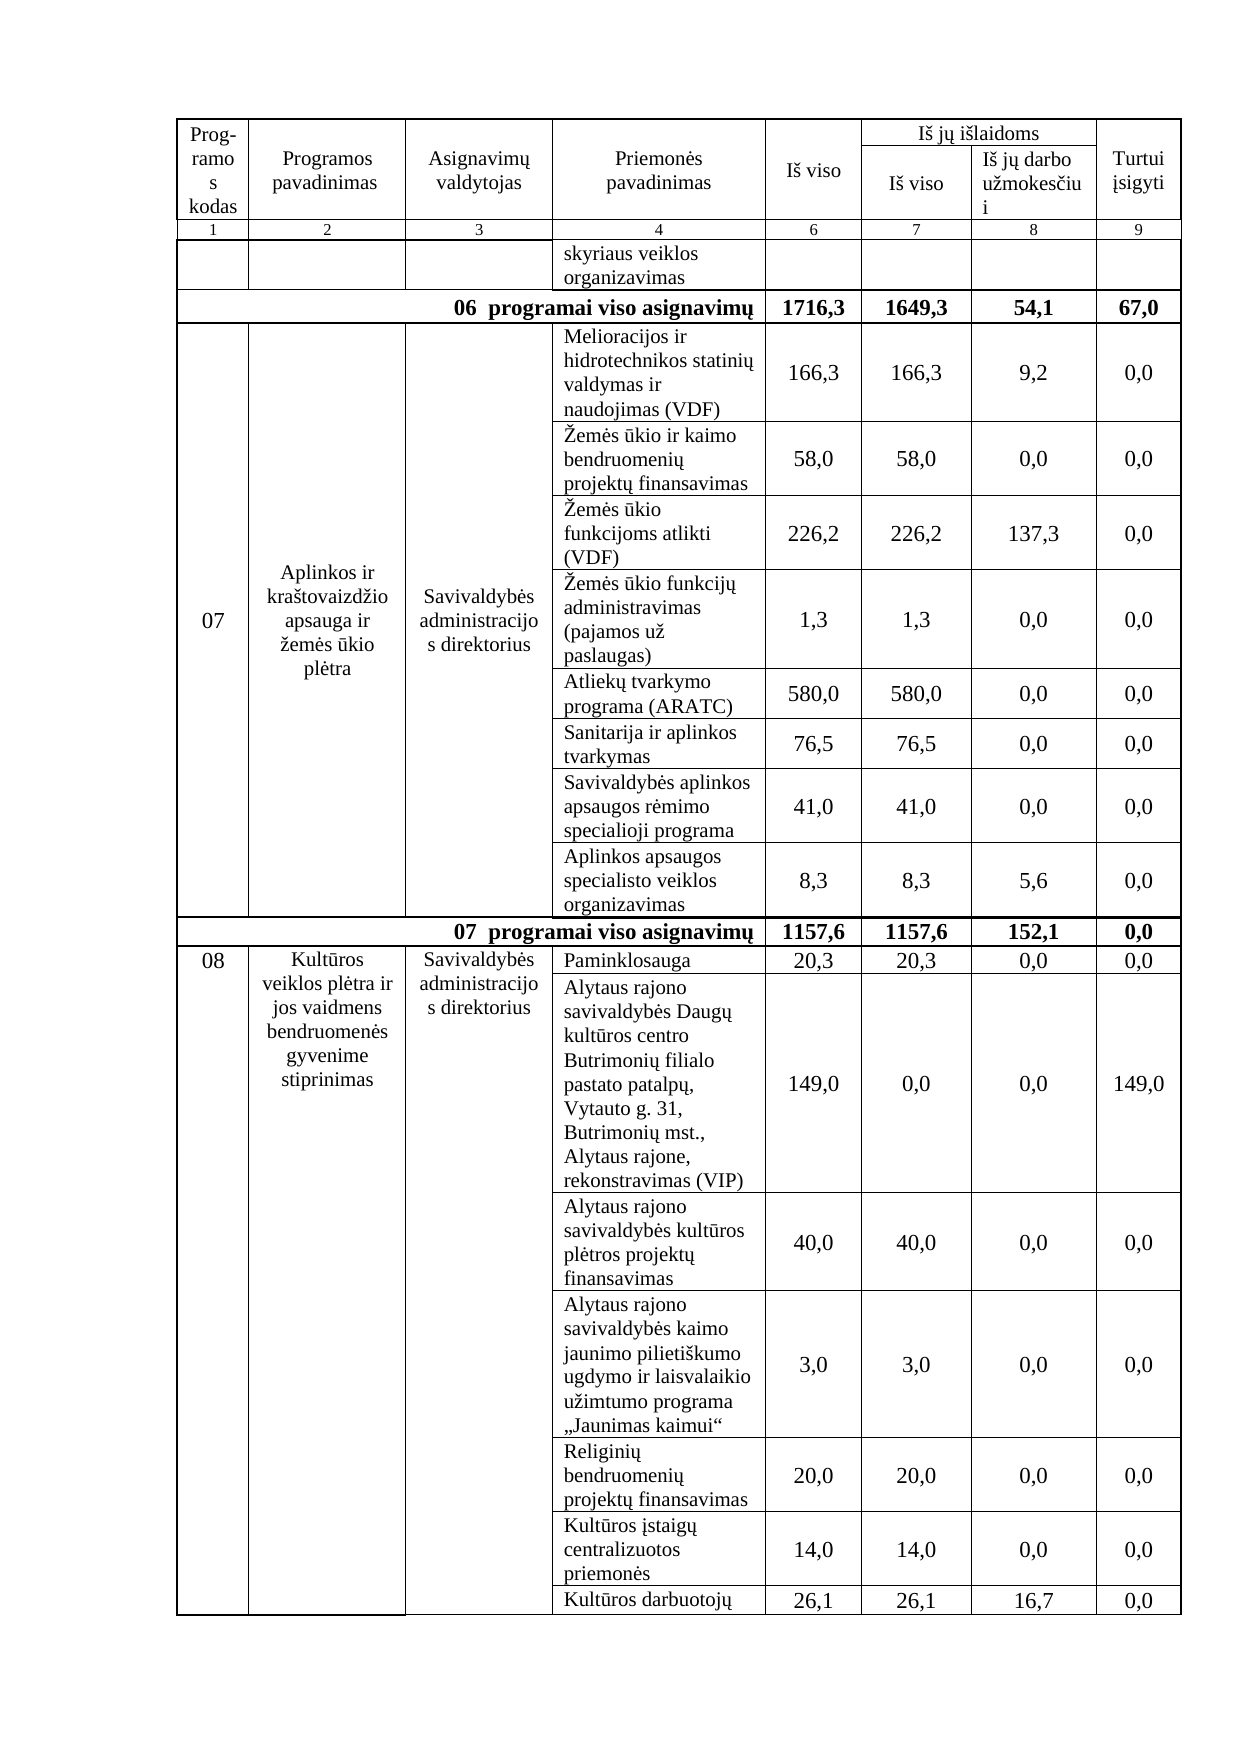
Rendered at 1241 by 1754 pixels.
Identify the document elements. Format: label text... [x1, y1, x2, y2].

table_cell 20,3 [766, 947, 861, 973]
table_header Iš jų išlaidoms [862, 120, 1096, 145]
table_cell Žemės ūkio funkcijų administravimas (pajamos už paslaugas) [553, 570, 765, 667]
table_cell 3,0 [766, 1291, 861, 1437]
table_cell 0,0 [1097, 919, 1180, 945]
table_cell Žemės ūkio funkcijoms atlikti (VDF) [553, 496, 765, 569]
table_cell Atliekų tvarkymo programa (ARATC) [553, 669, 765, 718]
table_cell 0,0 [1097, 669, 1180, 718]
table_header Turtui įsigyti [1097, 120, 1180, 219]
table_cell 226,2 [766, 496, 861, 569]
table_cell 1649,3 [862, 291, 971, 322]
table_cell 1 [178, 220, 248, 239]
table_cell 20,0 [766, 1438, 861, 1511]
table_cell Žemės ūkio ir kaimo bendruomenių projektų finansavimas [553, 422, 765, 495]
table_cell Kultūros įstaigų centralizuotos priemonės [553, 1512, 765, 1585]
table_cell 0,0 [1097, 1512, 1180, 1585]
table_cell 0,0 [972, 422, 1096, 495]
table_cell 0,0 [1097, 843, 1180, 916]
table_cell 226,2 [862, 496, 971, 569]
table_cell Religinių bendruomenių projektų finansavimas [553, 1438, 765, 1511]
table_cell 0,0 [1097, 1438, 1180, 1511]
table_cell Paminklosauga [553, 947, 765, 973]
table_cell 41,0 [766, 769, 861, 842]
table_cell 76,5 [862, 719, 971, 768]
table_cell Melioracijos ir hidrotechnikos statinių valdymas ir naudojimas (VDF) [553, 324, 765, 421]
table_cell 0,0 [1097, 769, 1180, 842]
table_cell 0,0 [972, 570, 1096, 667]
table_cell 14,0 [862, 1512, 971, 1585]
table_cell Sanitarija ir aplinkos tvarkymas [553, 719, 765, 768]
table_cell 58,0 [766, 422, 861, 495]
table_header Programos pavadinimas [249, 120, 405, 219]
table_cell 3,0 [862, 1291, 971, 1437]
table_cell 8,3 [766, 843, 861, 916]
table_cell 67,0 [1097, 291, 1180, 322]
table_cell 0,0 [862, 974, 971, 1192]
table_cell Kultūros veiklos plėtra ir jos vaidmens bendruomenės gyvenime stiprinimas [249, 947, 405, 1614]
table_cell 8,3 [862, 843, 971, 916]
table_cell 0,0 [1097, 422, 1180, 495]
table_cell 07 [178, 324, 248, 916]
table_cell Alytaus rajono savivaldybės kaimo jaunimo pilietiškumo ugdymo ir laisvalaikio užimtumo programa „Jaunimas kaimui“ [553, 1291, 765, 1437]
table_cell 0,0 [972, 1291, 1096, 1437]
table_header Prog-ramos kodas [178, 120, 248, 219]
table_cell 16,7 [972, 1586, 1096, 1614]
table_cell 0,0 [1097, 1586, 1180, 1614]
table_cell 1,3 [862, 570, 971, 667]
table_cell 149,0 [1097, 974, 1180, 1192]
table_cell Alytaus rajono savivaldybės kultūros plėtros projektų finansavimas [553, 1193, 765, 1290]
table_cell 0,0 [1097, 947, 1180, 973]
table_cell Savivaldybės administracijos direktorius [406, 947, 552, 1614]
table_cell 580,0 [766, 669, 861, 718]
table_cell 0,0 [972, 1193, 1096, 1290]
table_cell Alytaus rajono savivaldybės Daugų kultūros centro Butrimonių filialo pastato patalpų, Vytauto g. 31, Butrimonių mst., Alytaus rajone, rekonstravimas (VIP) [553, 974, 765, 1192]
table_cell 8 [972, 220, 1096, 239]
table_cell 0,0 [972, 947, 1096, 973]
table_cell 0,0 [972, 1438, 1096, 1511]
table_cell 20,3 [862, 947, 971, 973]
table_cell 9 [1097, 220, 1181, 239]
table_cell 20,0 [862, 1438, 971, 1511]
table_cell 06 programai viso asignavimų [178, 290, 765, 322]
table_cell Savivaldybės aplinkos apsaugos rėmimo specialioji programa [553, 769, 765, 842]
table_cell 0,0 [972, 974, 1096, 1192]
table_cell 5,6 [972, 843, 1096, 916]
table_cell 9,2 [972, 324, 1096, 421]
table_cell 14,0 [766, 1512, 861, 1585]
table_cell [1097, 240, 1180, 289]
table_cell 166,3 [766, 324, 861, 421]
table_cell 0,0 [972, 669, 1096, 718]
table_cell 0,0 [1097, 1193, 1180, 1290]
table_cell 137,3 [972, 496, 1096, 569]
table_cell 41,0 [862, 769, 971, 842]
table_header Asignavimų valdytojas [406, 120, 552, 219]
table_cell 3 [406, 220, 552, 239]
table_cell 0,0 [972, 1512, 1096, 1585]
table_header Iš viso [766, 120, 861, 219]
table_cell Iš viso [862, 146, 971, 219]
table_cell 166,3 [862, 324, 971, 421]
table_cell 7 [862, 220, 971, 239]
table_cell 0,0 [1097, 496, 1180, 569]
table_cell 40,0 [766, 1193, 861, 1290]
table_cell 26,1 [862, 1586, 971, 1614]
table_cell 580,0 [862, 669, 971, 718]
table_cell 1157,6 [862, 919, 971, 945]
table_cell 40,0 [862, 1193, 971, 1290]
table_cell 0,0 [1097, 719, 1180, 768]
table_cell 07 programai viso asignavimų [178, 918, 765, 945]
table_cell Aplinkos apsaugos specialisto veiklos organizavimas [553, 843, 765, 916]
table_cell [862, 240, 971, 289]
table_cell skyriaus veiklos organizavimas [553, 240, 765, 289]
table_cell 08 [178, 947, 248, 1614]
table_cell 0,0 [1097, 570, 1180, 667]
table_cell 26,1 [766, 1586, 861, 1614]
table_cell 4 [553, 220, 765, 239]
table_cell 149,0 [766, 974, 861, 1192]
table_cell 0,0 [972, 719, 1096, 768]
table_cell Kultūros darbuotojų [553, 1586, 765, 1614]
table_cell Aplinkos ir kraštovaizdžio apsauga ir žemės ūkio plėtra [249, 324, 405, 916]
table_header Priemonės pavadinimas [553, 120, 765, 219]
table_cell 6 [766, 220, 861, 239]
table_cell [766, 240, 861, 289]
table_cell [972, 240, 1096, 289]
table_cell 76,5 [766, 719, 861, 768]
table_cell 0,0 [972, 769, 1096, 842]
table_cell 0,0 [1097, 1291, 1180, 1437]
table_cell 0,0 [1097, 324, 1180, 421]
table_cell 2 [249, 220, 405, 239]
table_cell [178, 241, 248, 289]
table_cell Iš jų darbo užmokesčiui [972, 146, 1096, 219]
table_cell 1716,3 [766, 291, 861, 322]
table_cell 54,1 [972, 291, 1096, 322]
table_cell Savivaldybės administracijos direktorius [406, 324, 552, 916]
table_cell 1157,6 [766, 919, 861, 945]
table_cell 152,1 [972, 919, 1096, 945]
table_cell [406, 241, 552, 289]
table_cell [249, 241, 405, 289]
table_cell 58,0 [862, 422, 971, 495]
table_cell 1,3 [766, 570, 861, 667]
